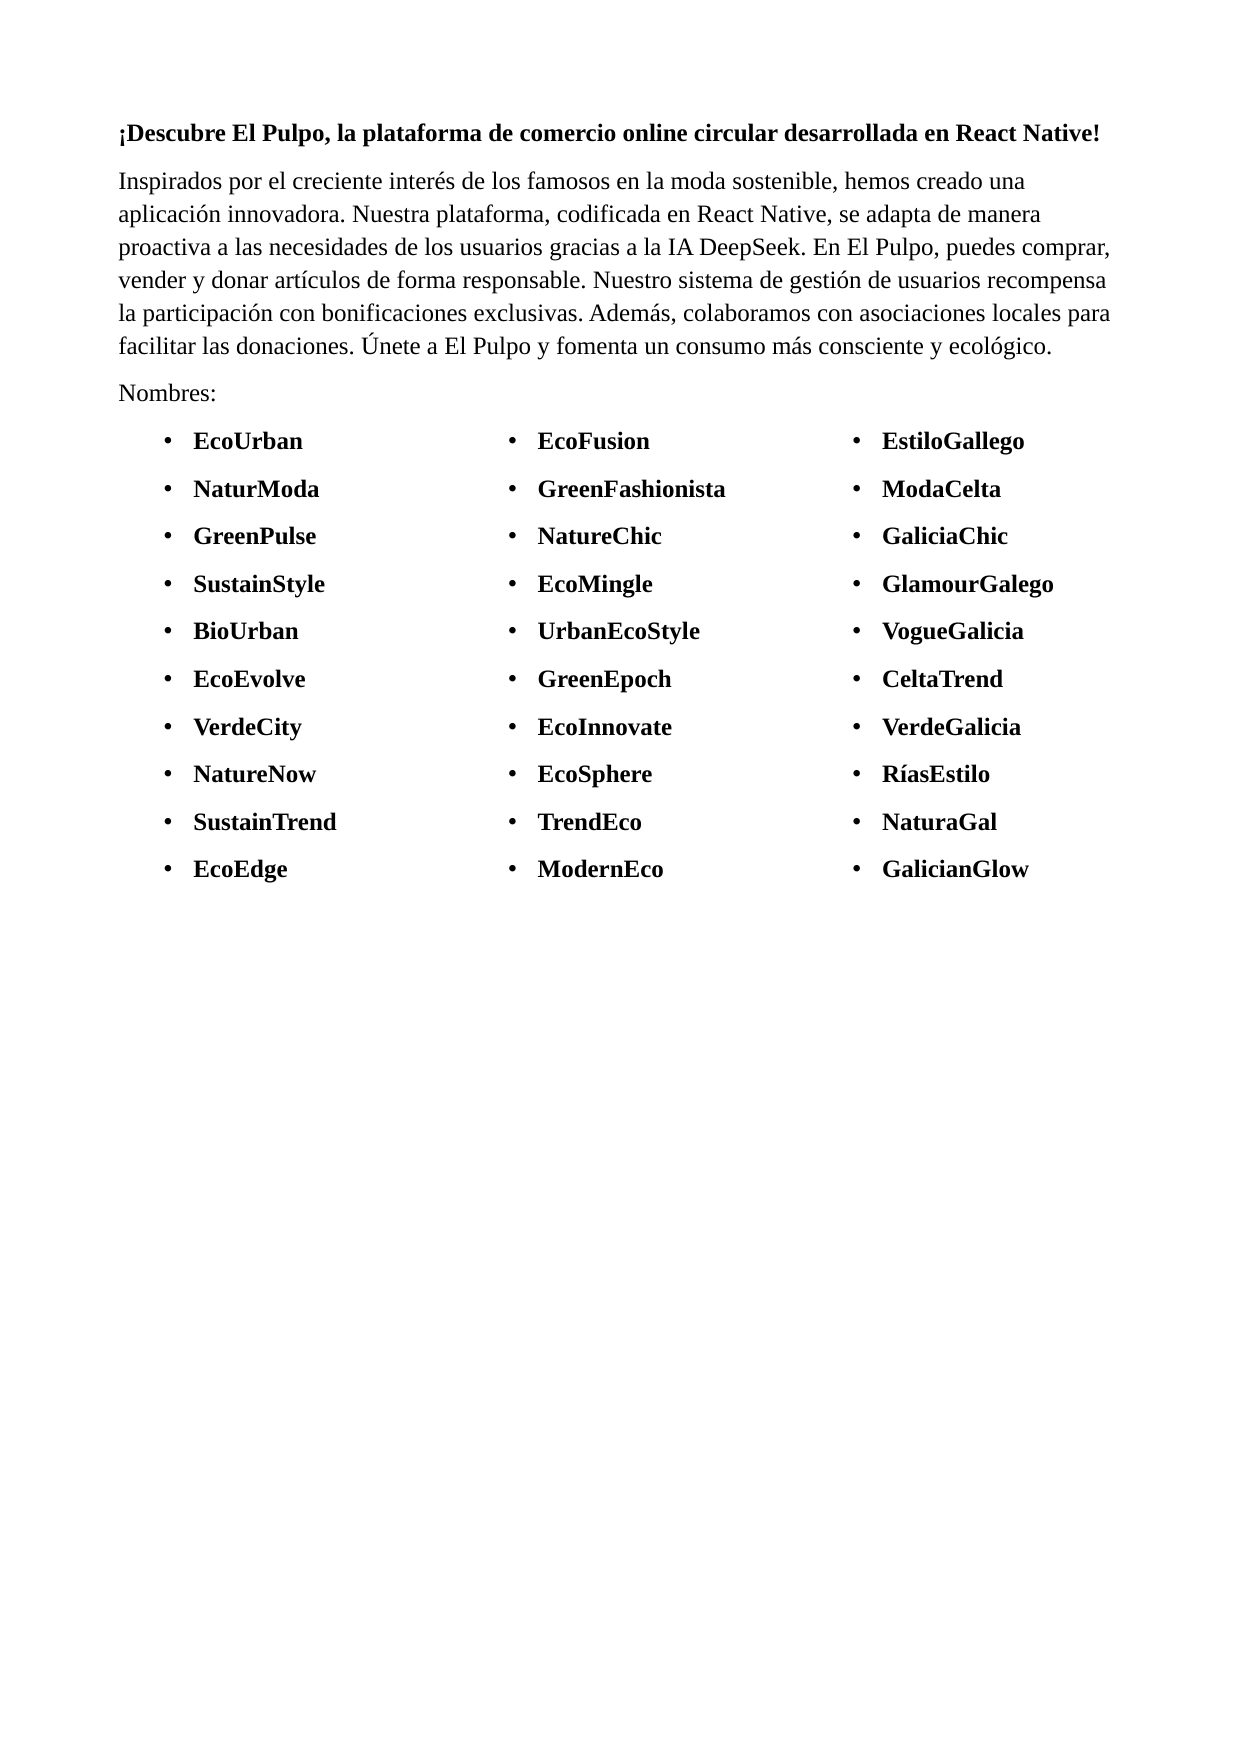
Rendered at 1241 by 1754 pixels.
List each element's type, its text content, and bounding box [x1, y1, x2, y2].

list TrendEco [508, 807, 777, 836]
list BioUrban [164, 616, 433, 645]
list EcoMingle [508, 569, 777, 598]
list EcoUrban [164, 426, 433, 455]
list VerdeGalicia [852, 712, 1122, 740]
list EcoEvolve [164, 664, 433, 693]
list EcoSphere [508, 759, 777, 788]
list VerdeCity [164, 712, 433, 740]
list EstiloGallego [852, 426, 1122, 455]
list GreenFashionista [508, 474, 777, 502]
list NaturModa [164, 474, 433, 502]
list GlamourGalego [852, 569, 1122, 598]
list ModaCelta [852, 474, 1122, 502]
list NatureChic [508, 521, 777, 550]
list GreenEpoch [508, 664, 777, 693]
list ModernEco [508, 854, 777, 883]
text Nombres: [118, 378, 1122, 407]
list UrbanEcoStyle [508, 616, 777, 645]
text Inspirados por el creciente interés de los famosos en la moda sostenible, hemos creado una aplicación innovadora. Nuestra plataforma, codificada en React Native, se adapta de manera proactiva a las necesidades de los usuarios gracias a la IA DeepSeek. En El Pulpo, puedes comprar, vender y donar artículos de forma responsable. Nuestro sistema de gestión de usuarios recompensa la participación con bonificaciones exclusivas. Además, colaboramos con asociaciones locales para facilitar las donaciones. Únete a El Pulpo y fomenta un consumo más consciente y ecológico. [118, 166, 1122, 359]
list CeltaTrend [852, 664, 1122, 693]
list SustainStyle [164, 569, 433, 598]
list GreenPulse [164, 521, 433, 550]
list EcoEdge [164, 854, 433, 883]
list GalicianGlow [852, 854, 1122, 883]
list RíasEstilo [852, 759, 1122, 788]
list EcoFusion [508, 426, 777, 455]
text ¡Descubre El Pulpo, la plataforma de comercio online circular desarrollada en React Native! [118, 118, 1122, 147]
list NatureNow [164, 759, 433, 788]
list SustainTrend [164, 807, 433, 836]
list GaliciaChic [852, 521, 1122, 550]
list VogueGalicia [852, 616, 1122, 645]
list NaturaGal [852, 807, 1122, 836]
list EcoInnovate [508, 712, 777, 740]
